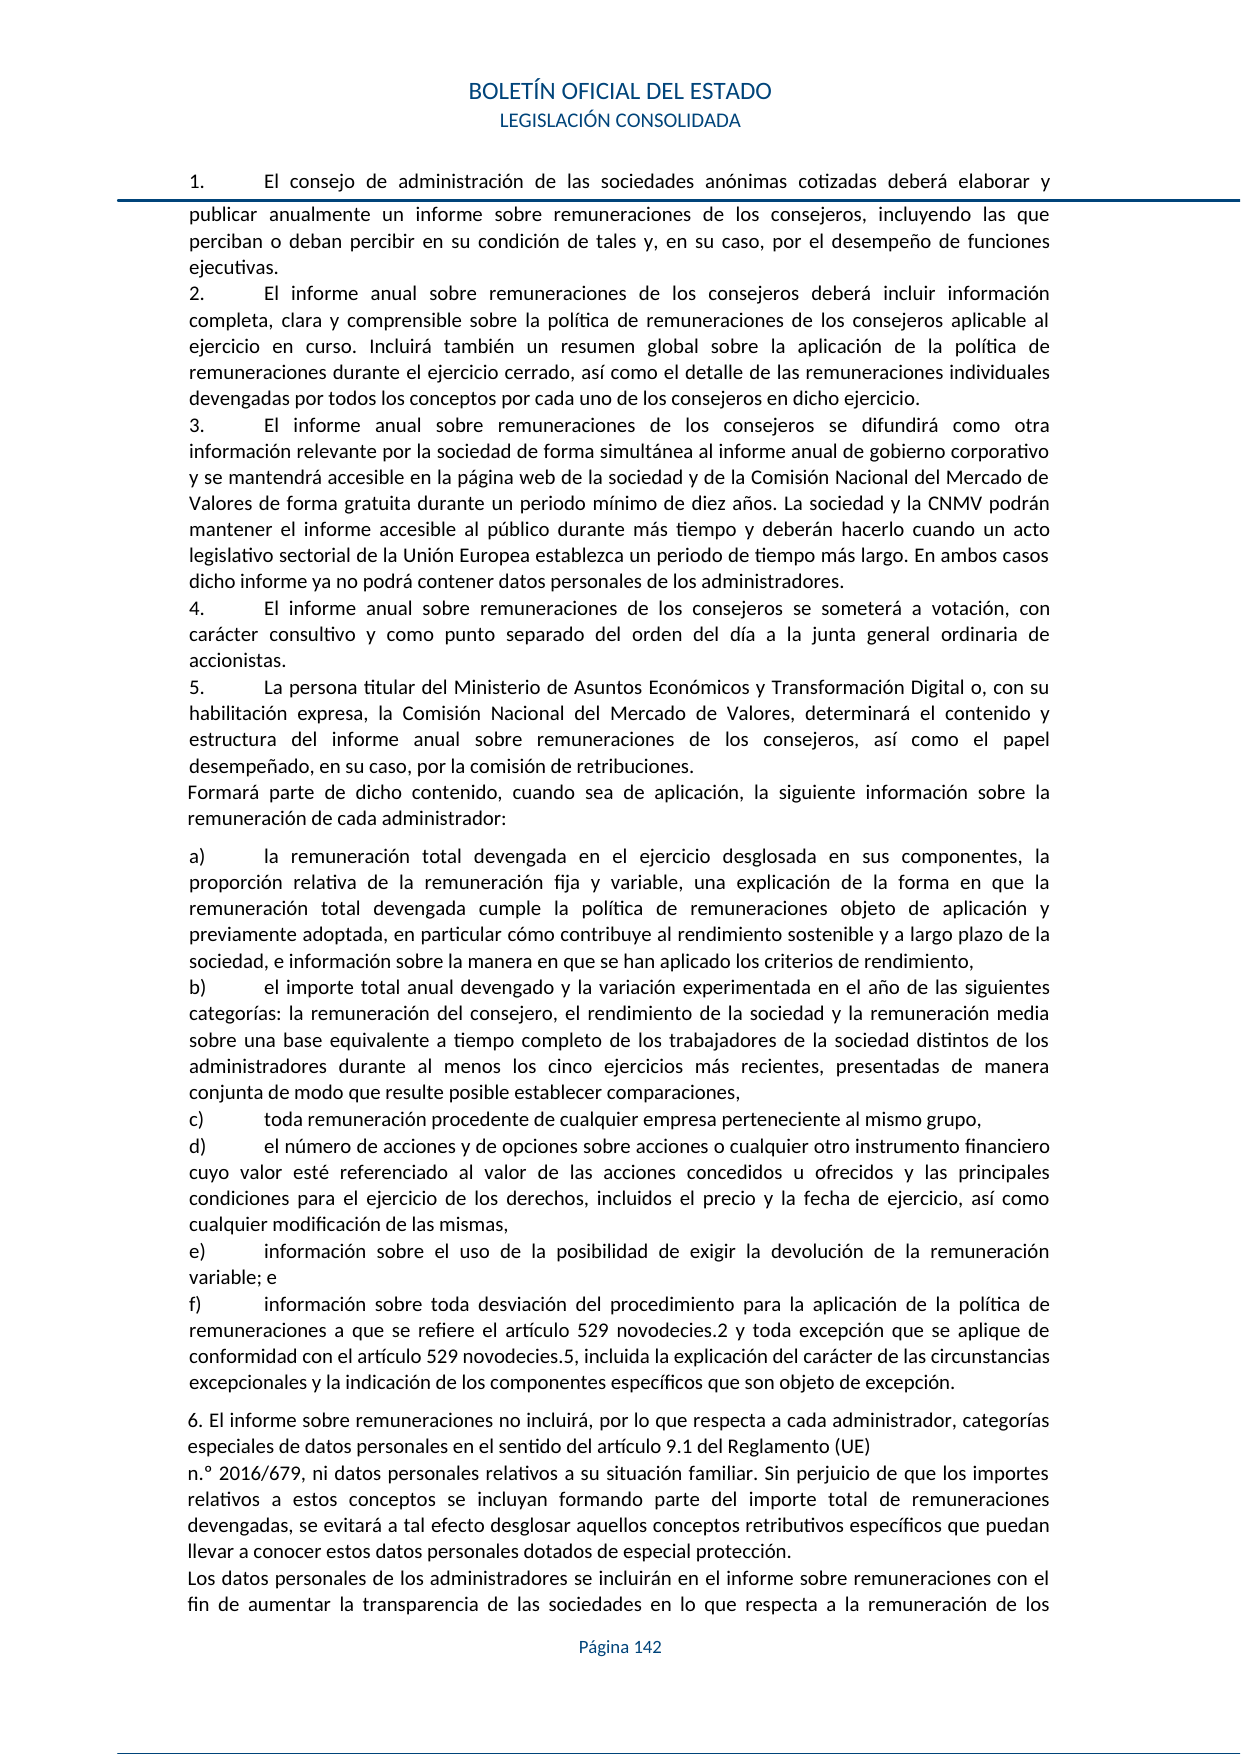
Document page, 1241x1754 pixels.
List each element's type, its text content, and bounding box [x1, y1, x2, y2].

text 6. El informe sobre remuneraciones no incluirá, por lo que respecta a cada administrador, categorías especiales de datos personales en el sentido del artículo 9.1 del Reglamento (UE) [187, 1407, 1051, 1458]
list el importe total anual devengado y la variación experimentada en el año de las siguientes categorías: la remuneración del consejero, el rendimiento de la sociedad y la remuneración media sobre una base equivalente a tiempo completo de los trabajadores de la sociedad distintos de los administradores durante al menos los cinco ejercicios más recientes, presentadas de manera conjunta de modo que resulte posible establecer comparaciones, [189, 974, 1051, 1104]
list el número de acciones y de opciones sobre acciones o cualquier otro instrumento financiero cuyo valor esté referenciado al valor de las acciones concedidos u ofrecidos y las principales condiciones para el ejercicio de los derechos, incluidos el precio y la fecha de ejercicio, así como cualquier modificación de las mismas, [189, 1133, 1051, 1237]
text Formará parte de dicho contenido, cuando sea de aplicación, la siguiente información sobre la remuneración de cada administrador: [187, 779, 1051, 831]
list información sobre toda desviación del procedimiento para la aplicación de la política de remuneraciones a que se refiere el artículo 529 novodecies.2 y toda excepción que se aplique de conformidad con el artículo 529 novodecies.5, incluida la explicación del carácter de las circunstancias excepcionales y la indicación de los componentes específicos que son objeto de excepción. [189, 1291, 1051, 1395]
text n.º 2016/679, ni datos personales relativos a su situación familiar. Sin perjuicio de que los importes relativos a estos conceptos se incluyan formando parte del importe total de remuneraciones devengadas, se evitará a tal efecto desglosar aquellos conceptos retributivos específicos que puedan llevar a conocer estos datos personales dotados de especial protección. [187, 1460, 1051, 1563]
list toda remuneración procedente de cualquier empresa perteneciente al mismo grupo, [189, 1106, 1051, 1131]
list El consejo de administración de las sociedades anónimas cotizadas deberá elaborar y [189, 168, 1051, 199]
list La persona titular del Ministerio de Asuntos Económicos y Transformación Digital o, con su habilitación expresa, la Comisión Nacional del Mercado de Valores, determinará el contenido y estructura del informe anual sobre remuneraciones de los consejeros, así como el papel desempeñado, en su caso, por la comisión de retribuciones. [189, 674, 1051, 778]
list información sobre el uso de la posibilidad de exigir la devolución de la remuneración variable; e [189, 1238, 1051, 1289]
list El informe anual sobre remuneraciones de los consejeros deberá incluir información completa, clara y comprensible sobre la política de remuneraciones de los consejeros aplicable al ejercicio en curso. Incluirá también un resumen global sobre la aplicación de la política de remuneraciones durante el ejercicio cerrado, así como el detalle de las remuneraciones individuales devengadas por todos los conceptos por cada uno de los consejeros en dicho ejercicio. [189, 281, 1051, 411]
list la remuneración total devengada en el ejercicio desglosada en sus componentes, la proporción relativa de la remuneración fija y variable, una explicación de la forma en que la remuneración total devengada cumple la política de remuneraciones objeto de aplicación y previamente adoptada, en particular cómo contribuye al rendimiento sostenible y a largo plazo de la sociedad, e información sobre la manera en que se han aplicado los criterios de rendimiento, [189, 843, 1051, 973]
text Los datos personales de los administradores se incluirán en el informe sobre remuneraciones con el fin de aumentar la transparencia de las sociedades en lo que respecta a la remuneración de los [187, 1565, 1051, 1616]
list publicar anualmente un informe sobre remuneraciones de los consejeros, incluyendo las que perciban o deban percibir en su condición de tales y, en su caso, por el desempeño de funciones ejecutivas. [189, 202, 1051, 279]
list El informe anual sobre remuneraciones de los consejeros se someterá a votación, con carácter consultivo y como punto separado del orden del día a la junta general ordinaria de accionistas. [189, 595, 1051, 673]
list El informe anual sobre remuneraciones de los consejeros se difundirá como otra información relevante por la sociedad de forma simultánea al informe anual de gobierno corporativo y se mantendrá accesible en la página web de la sociedad y de la Comisión Nacional del Mercado de Valores de forma gratuita durante un periodo mínimo de diez años. La sociedad y la CNMV podrán mantener el informe accesible al público durante más tiempo y deberán hacerlo cuando un acto legislativo sectorial de la Unión Europea establezca un periodo de tiempo más largo. En ambos casos dicho informe ya no podrá contener datos personales de los administradores. [189, 412, 1051, 594]
